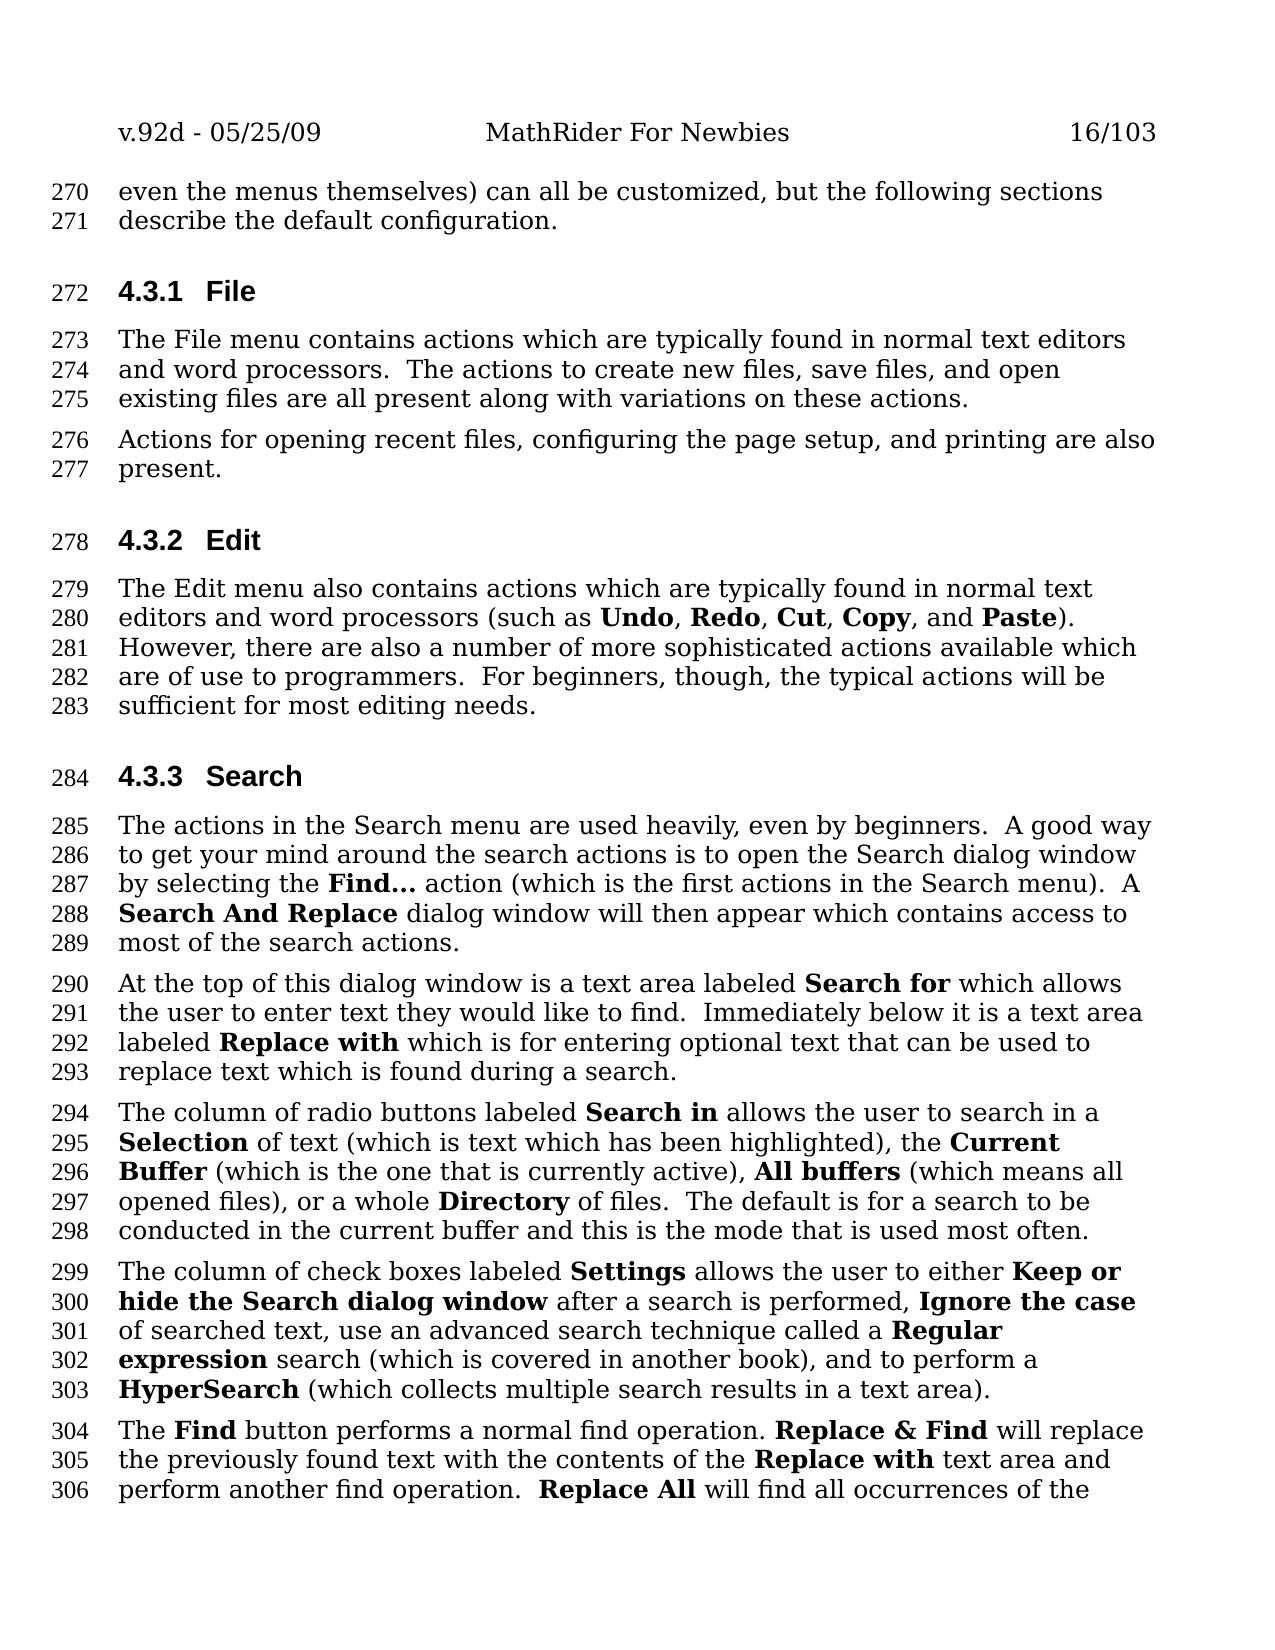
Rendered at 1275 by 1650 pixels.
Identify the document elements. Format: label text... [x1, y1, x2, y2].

subtitle Edit [118, 523, 1157, 556]
text The actions in the Search menu are used heavily, even by beginners. A good way to get your mind around the search actions is to open the Search dialog window by selecting the Find... action (which is the first actions in the Search menu). A Search And Replace dialog window will then appear which contains access to most of the search actions. [118, 811, 1157, 957]
text The column of radio buttons labeled Search in allows the user to search in a Selection of text (which is text which has been highlighted), the Current Buffer (which is the one that is currently active), All buffers (which means all opened files), or a whole Directory of files. The default is for a search to be conducted in the current buffer and this is the mode that is used most often. [118, 1098, 1157, 1245]
subtitle Search [118, 759, 1157, 793]
text The column of check boxes labeled Settings allows the user to either Keep or hide the Search dialog window after a search is performed, Ignore the case of searched text, use an advanced search technique called a Regular expression search (which is covered in another book), and to perform a HyperSearch (which collects multiple search results in a text area). [118, 1257, 1157, 1404]
text Actions for opening recent files, configuring the page setup, and printing are also present. [118, 425, 1157, 484]
text The Edit menu also contains actions which are typically found in normal text editors and word processors (such as Undo, Redo, Cut, Copy, and Paste). However, there are also a number of more sophisticated actions available which are of use to programmers. For beginners, though, the typical actions will be sufficient for most editing needs. [118, 574, 1157, 720]
text The Find button performs a normal find operation. Replace & Find will replace the previously found text with the contents of the Replace with text area and perform another find operation. Replace All will find all occurrences of the [118, 1416, 1157, 1504]
text The File menu contains actions which are typically found in normal text editors and word processors. The actions to create new files, save files, and open existing files are all present along with variations on these actions. [118, 326, 1157, 413]
text At the top of this dialog window is a text area labeled Search for which allows the user to enter text they would like to find. Immediately below it is a text area labeled Replace with which is for entering optional text that can be used to replace text which is found during a search. [118, 969, 1157, 1086]
subtitle File [118, 274, 1157, 308]
text even the menus themselves) can all be customized, but the following sections describe the default configuration. [118, 177, 1157, 235]
